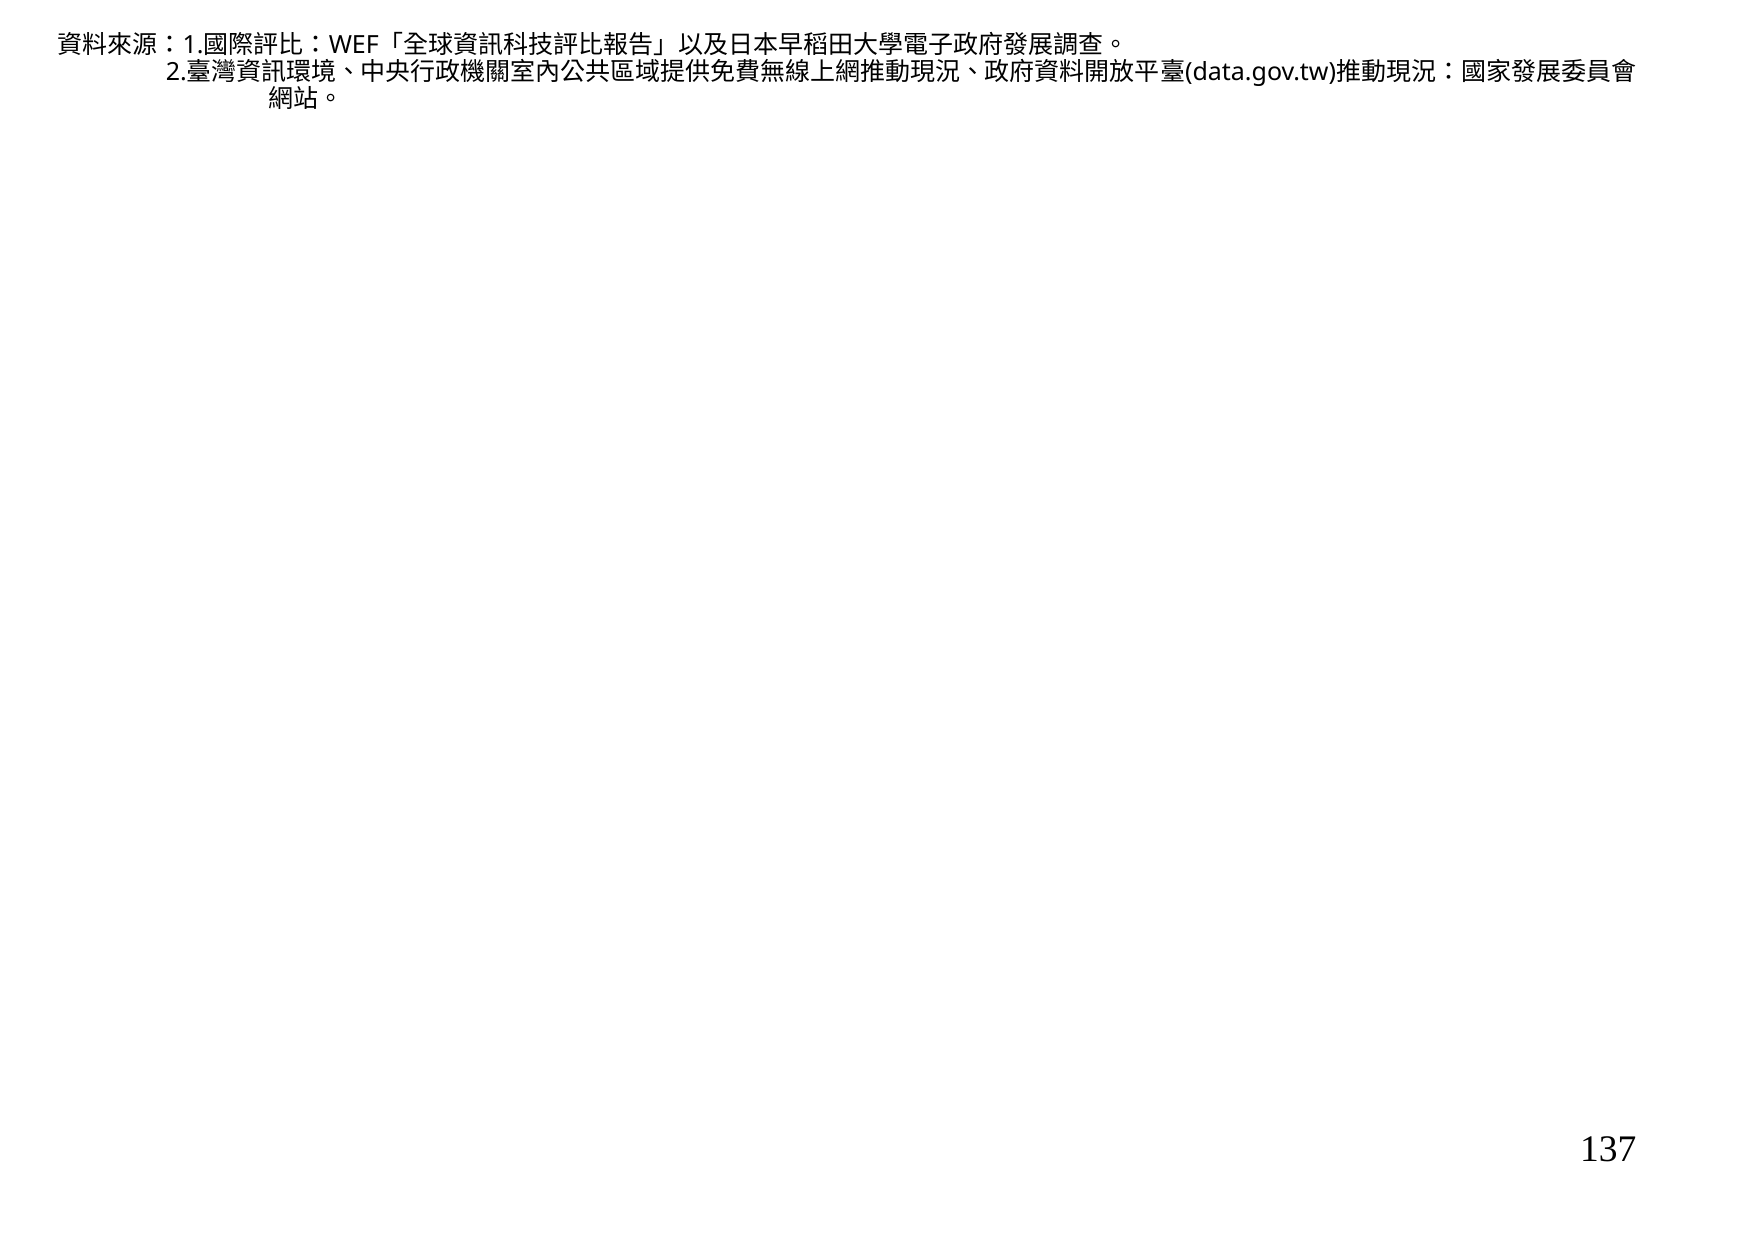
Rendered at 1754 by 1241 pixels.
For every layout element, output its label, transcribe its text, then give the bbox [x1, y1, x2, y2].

text 資料來源：1.國際評比：WEF「全球資訊科技評比報告」以及日本早稻田大學電子政府發展調查。 [44, 32, 1636, 59]
text 2.臺灣資訊環境、中央行政機關室內公共區域提供免費無線上網推動現況、政府資料開放平臺(data.gov.tw)推動現況：國家發展委員會網站。 [118, 59, 1636, 113]
